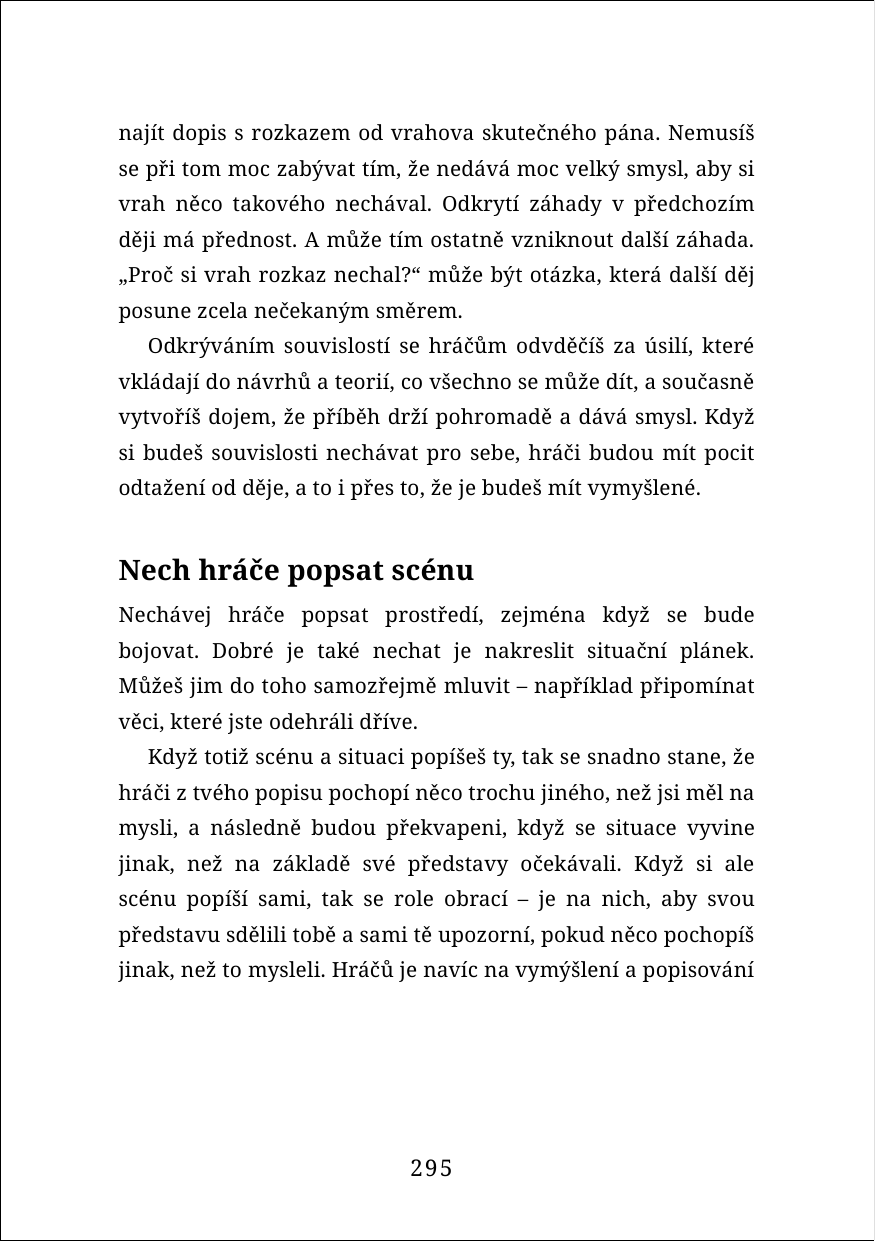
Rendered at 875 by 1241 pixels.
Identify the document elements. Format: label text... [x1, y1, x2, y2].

text najít dopis s rozkazem od vrahova skutečného pána. Nemusíš se při tom moc zabývat tím, že nedává moc velký smysl, aby si vrah něco takového nechával. Odkrytí záhady v předchozím ději má přednost. A může tím ostatně vzniknout další záhada. „Proč si vrah rozkaz nechal?“ může být otázka, která další děj posune zcela nečekaným směrem. Odkrýváním souvislostí se hráčům odvděčíš za úsilí, které vkládají do návrhů a teorií, co všechno se může dít, a současně vytvoříš dojem, že příběh drží pohromadě a dává smysl. Když si budeš souvislosti nechávat pro sebe, hráči budou mít pocit odtažení od děje, a to i přes to, že je budeš mít vymyšlené. [118, 118, 756, 502]
text Nechávej hráče popsat prostředí, zejména když se bude bojovat. Dobré je také nechat je nakreslit situační plánek. Můžeš jim do toho samozřejmě mluvit – například připomínat věci, které jste odehráli dříve. Když totiž scénu a situaci popíšeš ty, tak se snadno stane, že hráči z tvého popisu pochopí něco trochu jiného, než jsi měl na mysli, a následně budou překvapeni, když se situace vyvine jinak, než na základě své představy očekávali. Když si ale scénu popíší sami, tak se role obrací – je na nich, aby svou představu sdělili tobě a sami tě upozorní, pokud něco pochopíš jinak, než to mysleli. Hráčů je navíc na vymýšlení a popisování [118, 600, 756, 984]
subtitle Nech hráče popsat scénu [118, 550, 756, 589]
